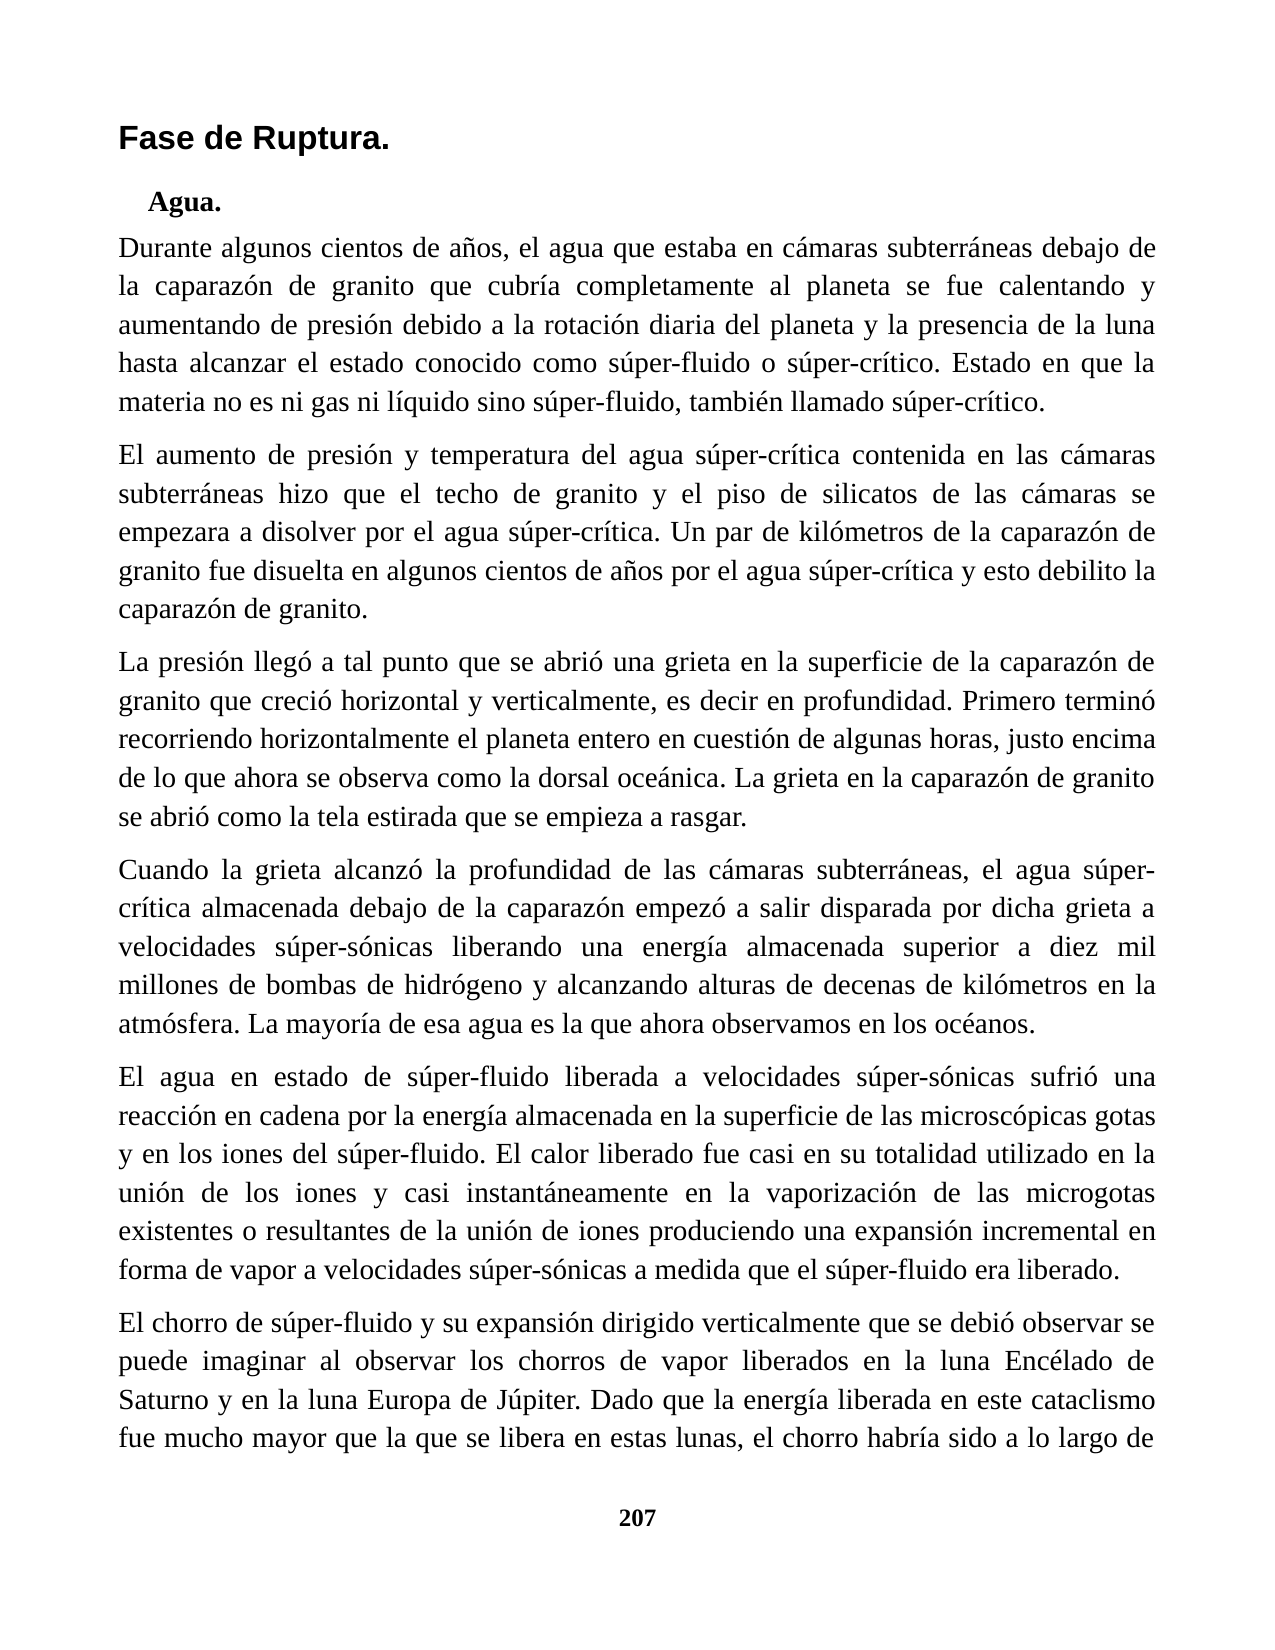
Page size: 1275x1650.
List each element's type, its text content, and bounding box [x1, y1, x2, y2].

text El aumento de presión y temperatura del agua súper-crítica contenida en las cámaras subterráneas hizo que el techo de granito y el piso de silicatos de las cámaras se empezara a disolver por el agua súper-crítica. Un par de kilómetros de la caparazón de granito fue disuelta en algunos cientos de años por el agua súper-crítica y esto debilito la caparazón de granito. [118, 437, 1157, 625]
subtitle Fase de Ruptura. [118, 118, 1157, 157]
text El agua en estado de súper-fluido liberada a velocidades súper-sónicas sufrió una reacción en cadena por la energía almacenada en la superficie de las microscópicas gotas y en los iones del súper-fluido. El calor liberado fue casi en su totalidad utilizado en la unión de los iones y casi instantáneamente en la vaporización de las microgotas existentes o resultantes de la unión de iones produciendo una expansión incremental en forma de vapor a velocidades súper-sónicas a medida que el súper-fluido era liberado. [118, 1059, 1157, 1285]
subtitle Agua. [148, 184, 1157, 217]
text El chorro de súper-fluido y su expansión dirigido verticalmente que se debió observar se puede imaginar al observar los chorros de vapor liberados en la luna Encélado de Saturno y en la luna Europa de Júpiter. Dado que la energía liberada en este cataclismo fue mucho mayor que la que se libera en estas lunas, el chorro habría sido a lo largo de [118, 1305, 1157, 1454]
text Durante algunos cientos de años, el agua que estaba en cámaras subterráneas debajo de la caparazón de granito que cubría completamente al planeta se fue calentando y aumentando de presión debido a la rotación diaria del planeta y la presencia de la luna hasta alcanzar el estado conocido como súper-fluido o súper-crítico. Estado en que la materia no es ni gas ni líquido sino súper-fluido, también llamado súper-crítico. [118, 230, 1157, 418]
text La presión llegó a tal punto que se abrió una grieta en la superficie de la caparazón de granito que creció horizontal y verticalmente, es decir en profundidad. Primero terminó recorriendo horizontalmente el planeta entero en cuestión de algunas horas, justo encima de lo que ahora se observa como la dorsal oceánica. La grieta en la caparazón de granito se abrió como la tela estirada que se empieza a rasgar. [118, 644, 1157, 832]
text Cuando la grieta alcanzó la profundidad de las cámaras subterráneas, el agua súper-crítica almacenada debajo de la caparazón empezó a salir disparada por dicha grieta a velocidades súper-sónicas liberando una energía almacenada superior a diez mil millones de bombas de hidrógeno y alcanzando alturas de decenas de kilómetros en la atmósfera. La mayoría de esa agua es la que ahora observamos en los océanos. [118, 852, 1157, 1039]
